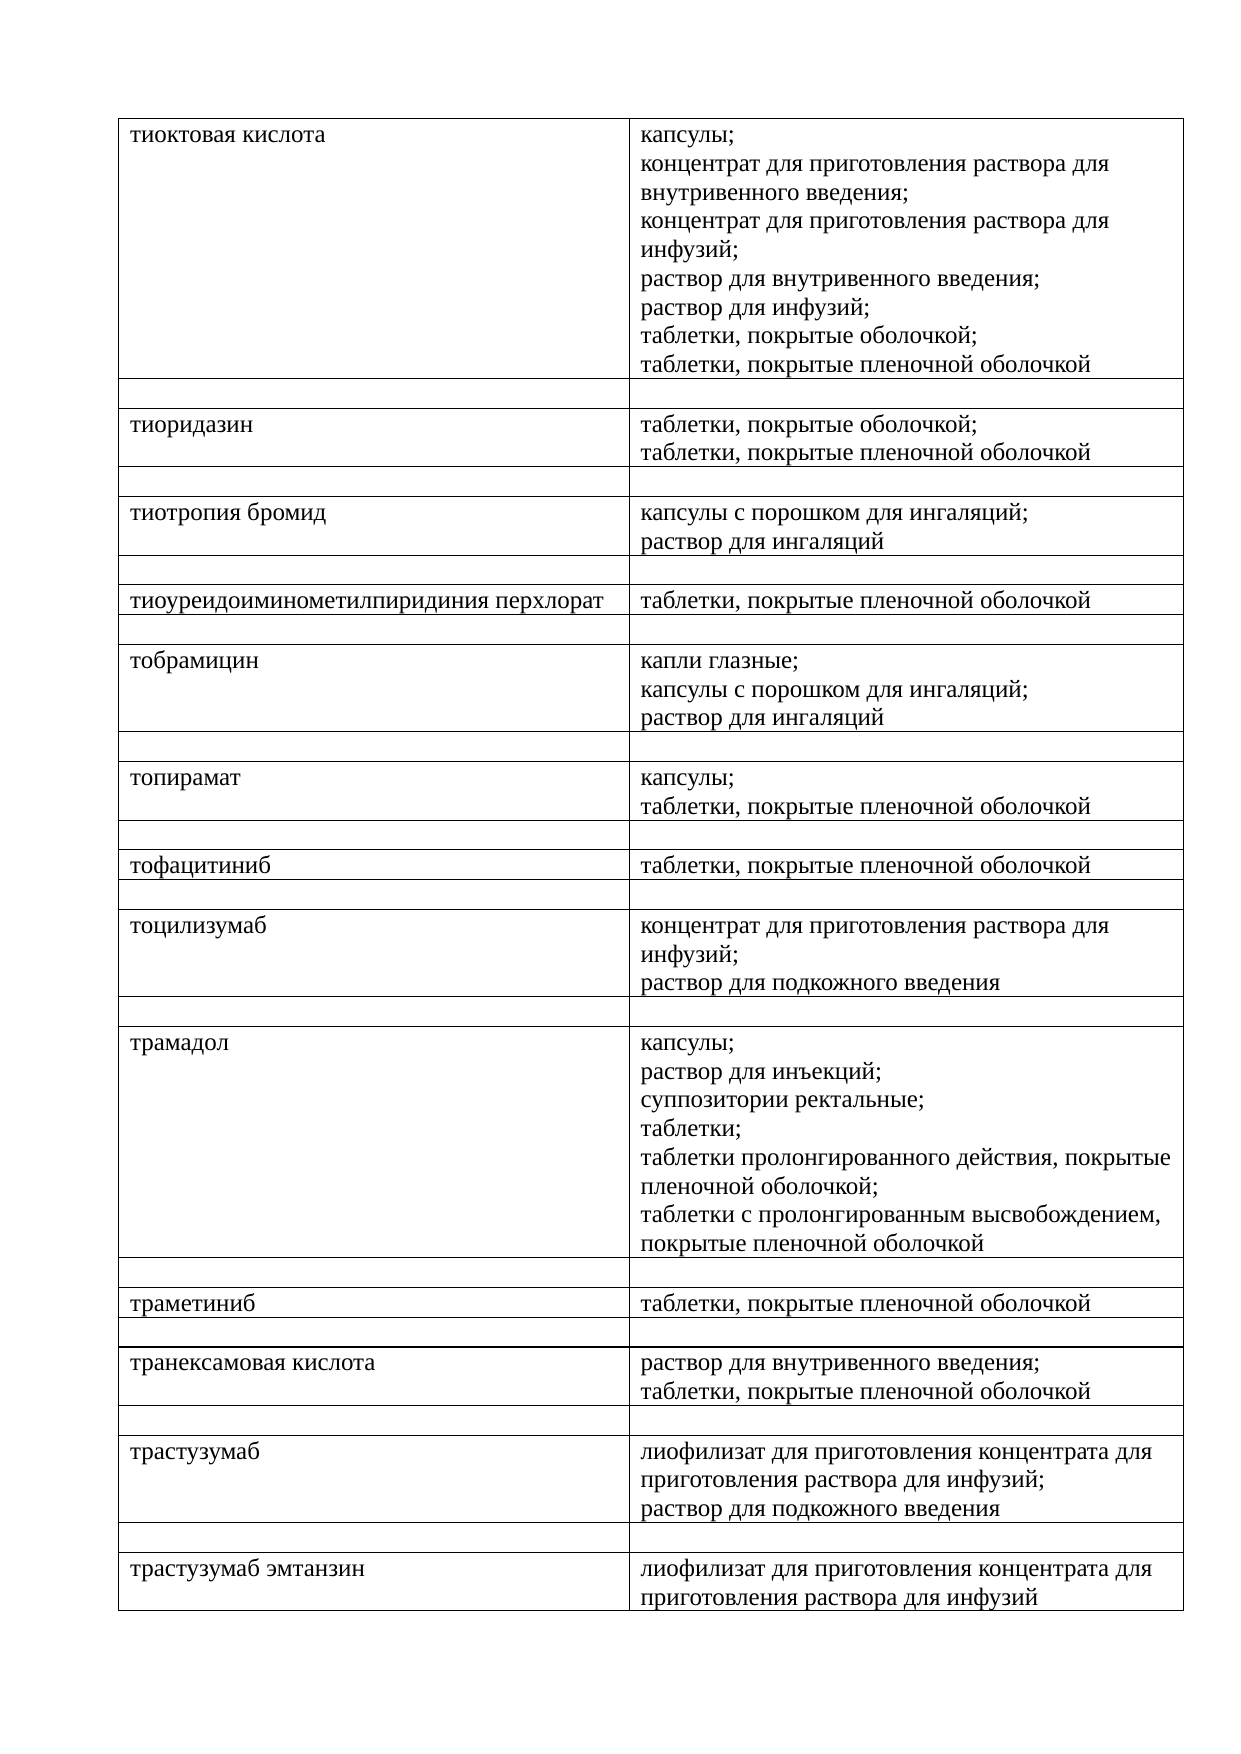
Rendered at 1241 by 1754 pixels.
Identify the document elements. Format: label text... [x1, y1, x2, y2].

table_cell транексамовая кислота [119, 1348, 629, 1405]
table_cell [119, 1523, 629, 1552]
table_cell таблетки, покрытые пленочной оболочкой [630, 585, 1183, 614]
table_cell капсулы; таблетки, покрытые пленочной оболочкой [630, 762, 1183, 819]
table_cell капли глазные; капсулы с порошком для ингаляций; раствор для ингаляций [630, 645, 1183, 731]
table_cell [630, 379, 1183, 408]
table_cell [119, 379, 629, 408]
table_cell концентрат для приготовления раствора для инфузий; раствор для подкожного введения [630, 910, 1183, 996]
table_cell траметиниб [119, 1288, 629, 1317]
table_cell трастузумаб эмтанзин [119, 1553, 629, 1610]
table_cell тиоридазин [119, 409, 629, 466]
table_cell трастузумаб [119, 1436, 629, 1522]
table_cell [630, 556, 1183, 584]
table_cell [119, 1406, 629, 1435]
table_cell [119, 467, 629, 496]
table_cell тобрамицин [119, 645, 629, 731]
table_cell [630, 997, 1183, 1026]
table_cell [119, 997, 629, 1026]
table_cell [630, 1406, 1183, 1435]
table_cell топирамат [119, 762, 629, 819]
table_cell капсулы; концентрат для приготовления раствора для внутривенного введения; концентрат для приготовления раствора для инфузий; раствор для внутривенного введения; раствор для инфузий; таблетки, покрытые оболочкой; таблетки, покрытые пленочной оболочкой [630, 119, 1183, 378]
table_cell таблетки, покрытые оболочкой; таблетки, покрытые пленочной оболочкой [630, 409, 1183, 466]
table_cell лиофилизат для приготовления концентрата для приготовления раствора для инфузий [630, 1553, 1183, 1610]
table_cell [119, 615, 629, 644]
table_cell капсулы с порошком для ингаляций; раствор для ингаляций [630, 497, 1183, 554]
table_cell капсулы; раствор для инъекций; суппозитории ректальные; таблетки; таблетки пролонгированного действия, покрытые пленочной оболочкой; таблетки с пролонгированным высвобождением, покрытые пленочной оболочкой [630, 1027, 1183, 1257]
table_cell [630, 1318, 1183, 1346]
table_cell [630, 821, 1183, 849]
table_cell [630, 615, 1183, 644]
table_cell тиоуреидоиминометилпиридиния перхлорат [119, 585, 629, 614]
table_cell [119, 556, 629, 584]
table_cell [630, 1258, 1183, 1287]
table_cell [119, 1318, 629, 1346]
table_cell [119, 821, 629, 849]
table_cell [119, 880, 629, 909]
table_cell таблетки, покрытые пленочной оболочкой [630, 850, 1183, 879]
table_cell тиоктовая кислота [119, 119, 629, 378]
table_cell тиотропия бромид [119, 497, 629, 554]
table_cell тоцилизумаб [119, 910, 629, 996]
table_cell тофацитиниб [119, 850, 629, 879]
table_cell [630, 1523, 1183, 1552]
table_cell трамадол [119, 1027, 629, 1257]
table_cell лиофилизат для приготовления концентрата для приготовления раствора для инфузий; раствор для подкожного введения [630, 1436, 1183, 1522]
table_cell [630, 880, 1183, 909]
table_cell [119, 732, 629, 761]
table_cell [630, 732, 1183, 761]
table_cell раствор для внутривенного введения; таблетки, покрытые пленочной оболочкой [630, 1348, 1183, 1405]
table_cell [119, 1258, 629, 1287]
table_cell [630, 467, 1183, 496]
table_cell таблетки, покрытые пленочной оболочкой [630, 1288, 1183, 1317]
